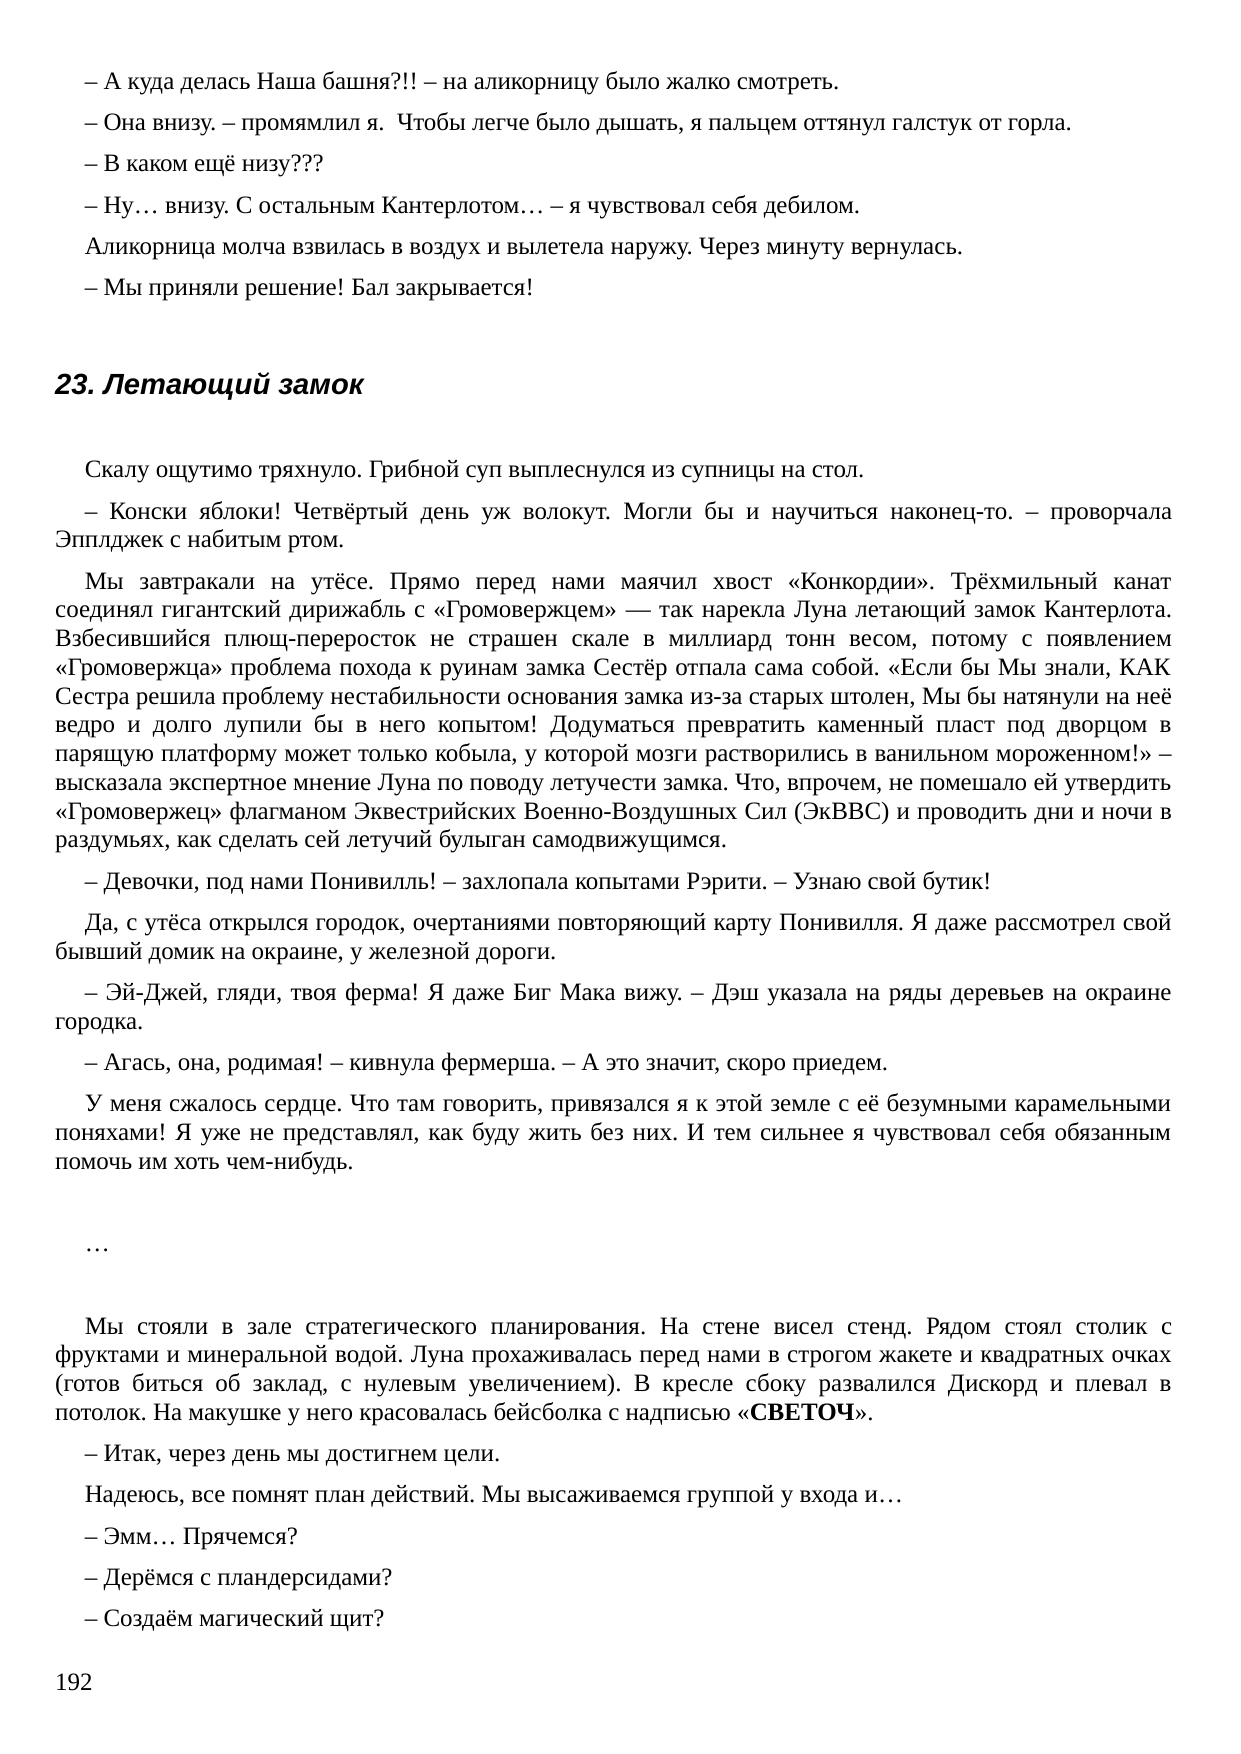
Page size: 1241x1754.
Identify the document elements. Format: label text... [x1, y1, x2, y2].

text Мы завтракали на утёсе. Прямо перед нами маячил хвост «Конкордии». Трёхмильный канат соединял гигантский дирижабль с «Громовержцем» — так нарекла Луна летающий замок Кантерлота. Взбесившийся плющ-переросток не страшен скале в миллиард тонн весом, потому с появлением «Громовержца» проблема похода к руинам замка Сестёр отпала сама собой. «Если бы Мы знали, КАК Сестра решила проблему нестабильности основания замка из-за старых штолен, Мы бы натянули на неё ведро и долго лупили бы в него копытом! Додуматься превратить каменный пласт под дворцом в парящую платформу может только кобыла, у которой мозги растворились в ванильном мороженном!» – высказала экспертное мнение Луна по поводу летучести замка. Что, впрочем, не помешало ей утвердить «Громовержец» флагманом Эквестрийских Военно-Воздушных Сил (ЭкВВС) и проводить дни и ночи в раздумьях, как сделать сей летучий булыган самодвижущимся. [55, 566, 1173, 853]
text Аликорница молча взвилась в воздух и вылетела наружу. Через минуту вернулась. [55, 231, 1173, 260]
text – Девочки, под нами Понивилль! – захлопала копытами Рэрити. – Узнаю свой бутик! [55, 866, 1173, 894]
text Надеюсь, все помнят план действий. Мы высаживаемся группой у входа и… [55, 1479, 1173, 1508]
text – Итак, через день мы достигнем цели. [55, 1438, 1173, 1467]
text Да, с утёса открылся городок, очертаниями повторяющий карту Понивилля. Я даже рассмотрел свой бывший домик на окраине, у железной дороги. [55, 907, 1173, 964]
text – В каком ещё низу??? [55, 148, 1173, 177]
text – Создаём магический щит? [55, 1603, 1173, 1632]
text – Эй-Джей, гляди, твоя ферма! Я даже Биг Мака вижу. – Дэш указала на ряды деревьев на окраине городка. [55, 977, 1173, 1034]
text – Она внизу. – промямлил я. Чтобы легче было дышать, я пальцем оттянул галстук от горла. [55, 107, 1173, 136]
text … [55, 1228, 1173, 1257]
text Мы стояли в зале стратегического планирования. На стене висел стенд. Рядом стоял столик с фруктами и минеральной водой. Луна прохаживалась перед нами в строгом жакете и квадратных очках (готов биться об заклад, с нулевым увеличением). В кресле сбоку развалился Дискорд и плевал в потолок. На макушке у него красовалась бейсболка с надписью «СВЕТОЧ». [55, 1311, 1173, 1426]
text – А куда делась Наша башня?!! – на аликорницу было жалко смотреть. [55, 66, 1173, 95]
text – Дерёмся с пландерсидами? [55, 1562, 1173, 1591]
text У меня сжалось сердце. Что там говорить, привязался я к этой земле с её безумными карамельными поняхами! Я уже не представлял, как буду жить без них. И тем сильнее я чувствовал себя обязанным помочь им хоть чем-нибудь. [55, 1088, 1173, 1174]
text – Мы приняли решение! Бал закрывается! [55, 272, 1173, 301]
subtitle 23. Летающий замок [55, 367, 1173, 401]
text – Конски яблоки! Четвёртый день уж волокут. Могли бы и научиться наконец-то. – проворчала Эпплджек с набитым ртом. [55, 496, 1173, 553]
text – Ну… внизу. С остальным Кантерлотом… – я чувствовал себя дебилом. [55, 190, 1173, 218]
text Скалу ощутимо тряхнуло. Грибной суп выплеснулся из супницы на стол. [55, 454, 1173, 483]
text – Агась, она, родимая! – кивнула фермерша. – А это значит, скоро приедем. [55, 1047, 1173, 1076]
text – Эмм… Прячемся? [55, 1521, 1173, 1549]
